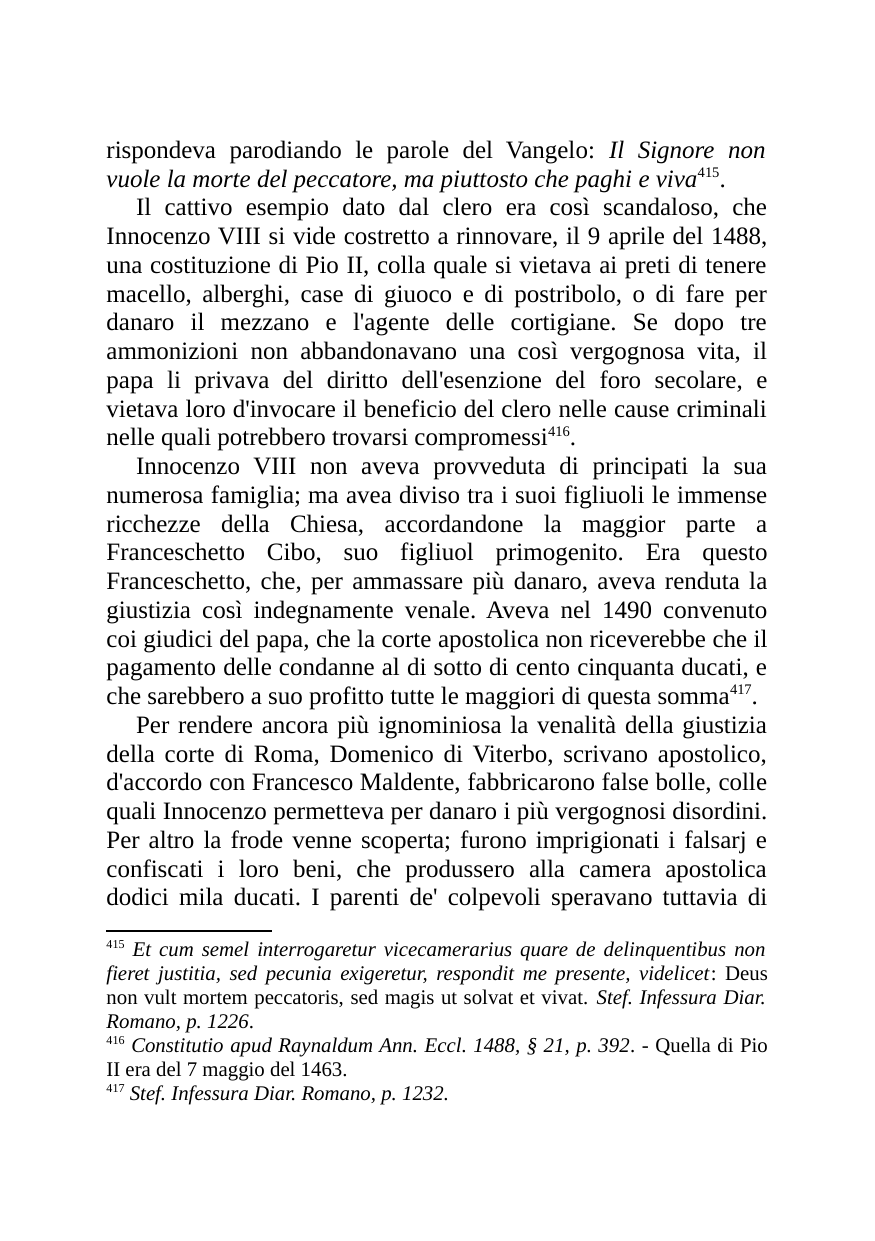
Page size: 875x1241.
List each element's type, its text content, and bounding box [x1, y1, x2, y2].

text Constitutio apud Raynaldum Ann. Eccl. 1488, § 21, p. 392. - Quella di Pio II era del 7 maggio del 1463. [106, 1033, 768, 1081]
text Per rendere ancora più ignominiosa la venalità della giustizia della corte di Roma, Domenico di Viterbo, scrivano apostolico, d'accordo con Francesco Maldente, fabbricarono false bolle, colle quali Innocenzo permetteva per danaro i più vergognosi disordini. Per altro la frode venne scoperta; furono imprigionati i falsarj e confiscati i loro beni, che produssero alla camera apostolica dodici mila ducati. I parenti de' colpevoli speravano tuttavia di [106, 710, 768, 911]
text Stef. Infessura Diar. Romano, p. 1232. [106, 1081, 768, 1105]
text Et cum semel interrogaretur vicecamerarius quare de delinquentibus non fieret justitia, sed pecunia exigeretur, respondit me presente, videlicet: Deus non vult mortem peccatoris, sed magis ut solvat et vivat. Stef. Infessura Diar. Romano, p. 1226. [106, 937, 768, 1033]
text Innocenzo VIII non aveva provveduta di principati la sua numerosa famiglia; ma avea diviso tra i suoi figliuoli le immense ricchezze della Chiesa, accordandone la maggior parte a Franceschetto Cibo, suo figliuol primogenito. Era questo Franceschetto, che, per ammassare più danaro, aveva renduta la giustizia così indegnamente venale. Aveva nel 1490 convenuto coi giudici del papa, che la corte apostolica non riceverebbe che il pagamento delle condanne al di sotto di cento cinquanta ducati, e che sarebbero a suo profitto tutte le maggiori di questa somma. [106, 451, 768, 710]
text rispondeva parodiando le parole del Vangelo: Il Signore non vuole la morte del peccatore, ma piuttosto che paghi e viva. [106, 135, 768, 192]
text Il cattivo esempio dato dal clero era così scandaloso, che Innocenzo VIII si vide costretto a rinnovare, il 9 aprile del 1488, una costituzione di Pio II, colla quale si vietava ai preti di tenere macello, alberghi, case di giuoco e di postribolo, o di fare per danaro il mezzano e l'agente delle cortigiane. Se dopo tre ammonizioni non abbandonavano una così vergognosa vita, il papa li privava del diritto dell'esenzione del foro secolare, e vietava loro d'invocare il beneficio del clero nelle cause criminali nelle quali potrebbero trovarsi compromessi. [106, 192, 768, 451]
